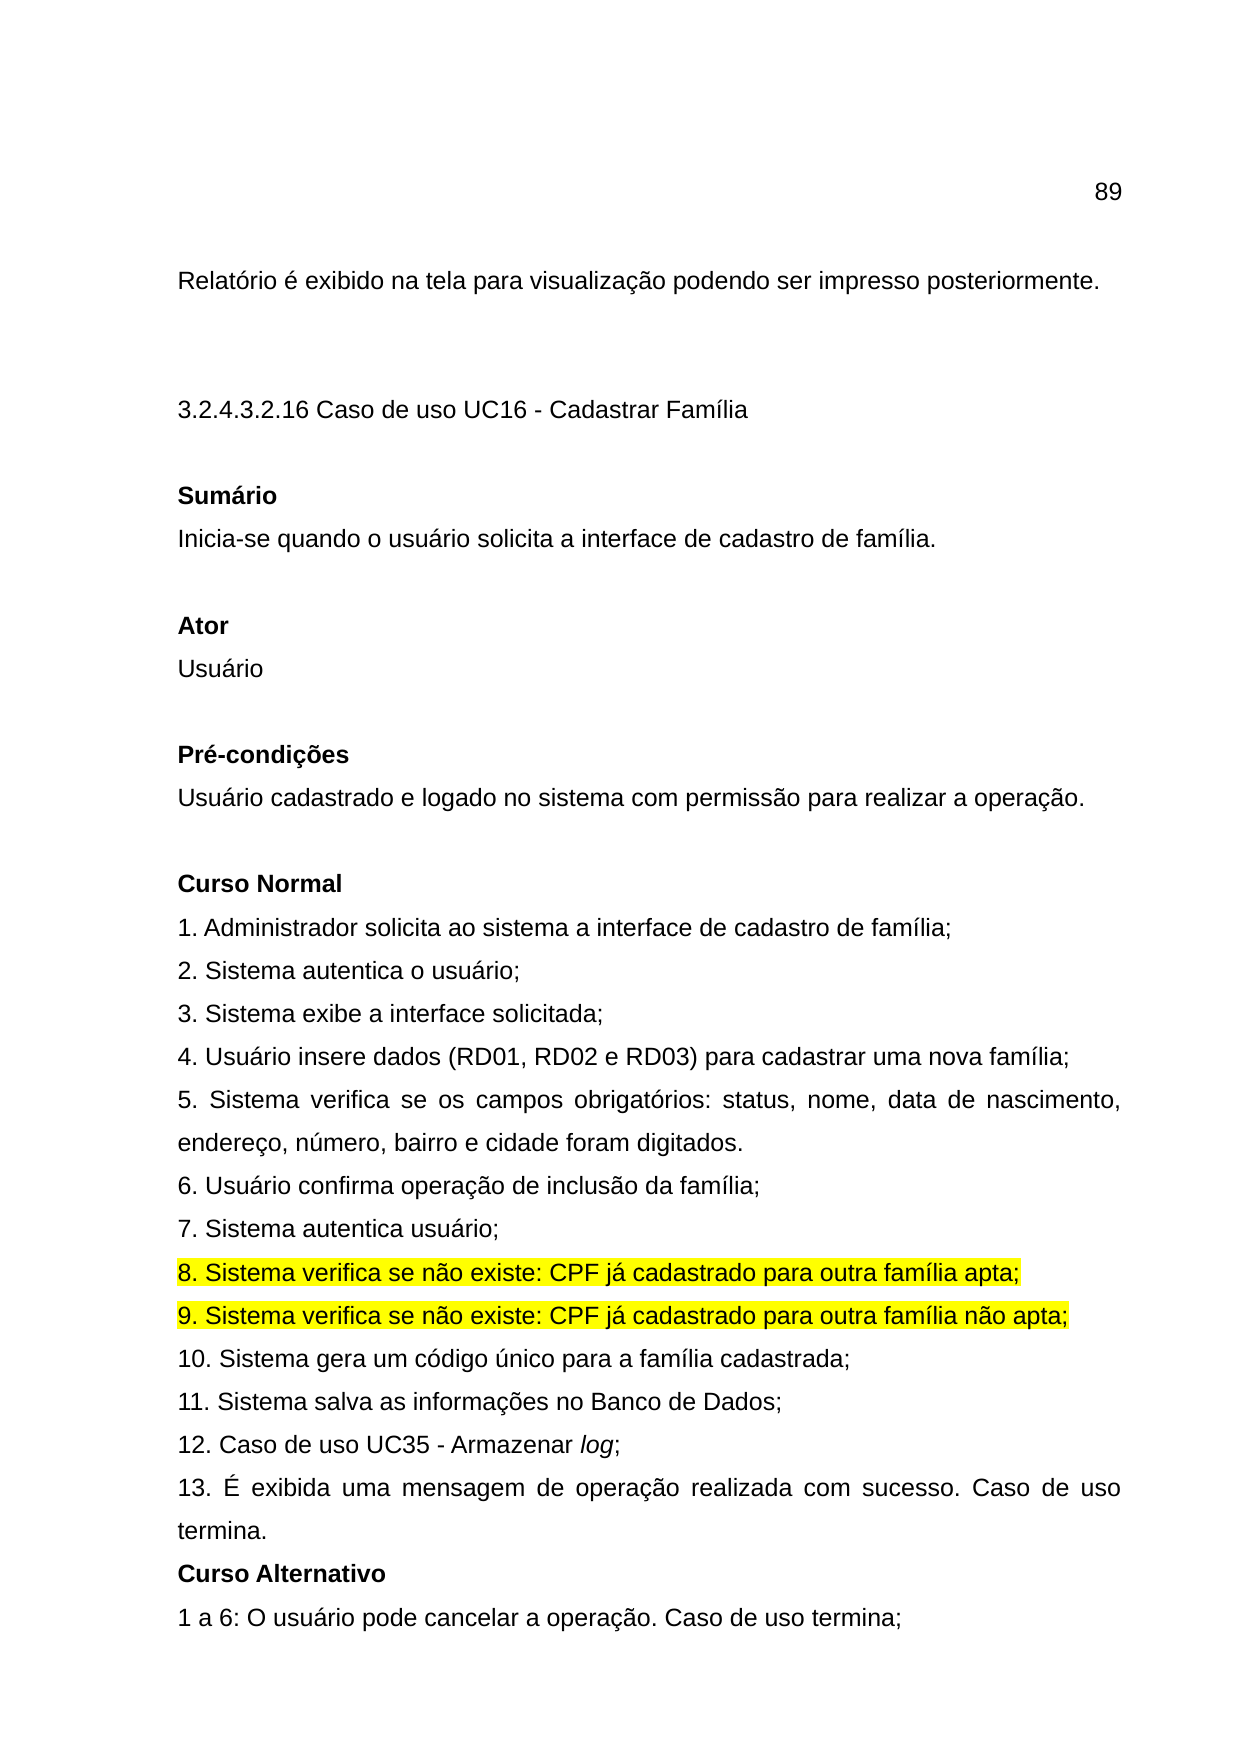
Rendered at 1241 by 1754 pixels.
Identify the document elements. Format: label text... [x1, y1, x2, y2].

text Relatório é exibido na tela para visualização podendo ser impresso posteriormente. [177, 266, 1122, 294]
text 8. Sistema verifica se não existe: CPF já cadastrado para outra família apta; [177, 1258, 1122, 1286]
text Inicia-se quando o usuário solicita a interface de cadastro de família. [177, 524, 1122, 553]
text Sumário [177, 481, 1122, 510]
text 12. Caso de uso UC35 - Armazenar log; [177, 1430, 1122, 1459]
text 11. Sistema salva as informações no Banco de Dados; [177, 1387, 1122, 1416]
text 3. Sistema exibe a interface solicitada; [177, 999, 1122, 1028]
text 13. É exibida uma mensagem de operação realizada com sucesso. Caso de uso termina. [177, 1473, 1122, 1545]
text Usuário cadastrado e logado no sistema com permissão para realizar a operação. [177, 783, 1122, 812]
text Curso Alternativo [177, 1559, 1122, 1588]
text 7. Sistema autentica usuário; [177, 1214, 1122, 1243]
text Pré-condições [177, 740, 1122, 769]
text 1. Administrador solicita ao sistema a interface de cadastro de família; [177, 913, 1122, 941]
text 2. Sistema autentica o usuário; [177, 956, 1122, 984]
text 10. Sistema gera um código único para a família cadastrada; [177, 1344, 1122, 1373]
text 5. Sistema verifica se os campos obrigatórios: status, nome, data de nascimento, endereço, número, bairro e cidade foram digitados. [177, 1085, 1122, 1157]
text 6. Usuário confirma operação de inclusão da família; [177, 1171, 1122, 1200]
text 3.2.4.3.2.16 Caso de uso UC16 - Cadastrar Família [177, 395, 1122, 424]
text 4. Usuário insere dados (RD01, RD02 e RD03) para cadastrar uma nova família; [177, 1042, 1122, 1071]
text 1 a 6: O usuário pode cancelar a operação. Caso de uso termina; [177, 1603, 1122, 1631]
text Curso Normal [177, 869, 1122, 898]
text Ator [177, 611, 1122, 639]
text 9. Sistema verifica se não existe: CPF já cadastrado para outra família não apta; [177, 1301, 1122, 1329]
text Usuário [177, 654, 1122, 683]
